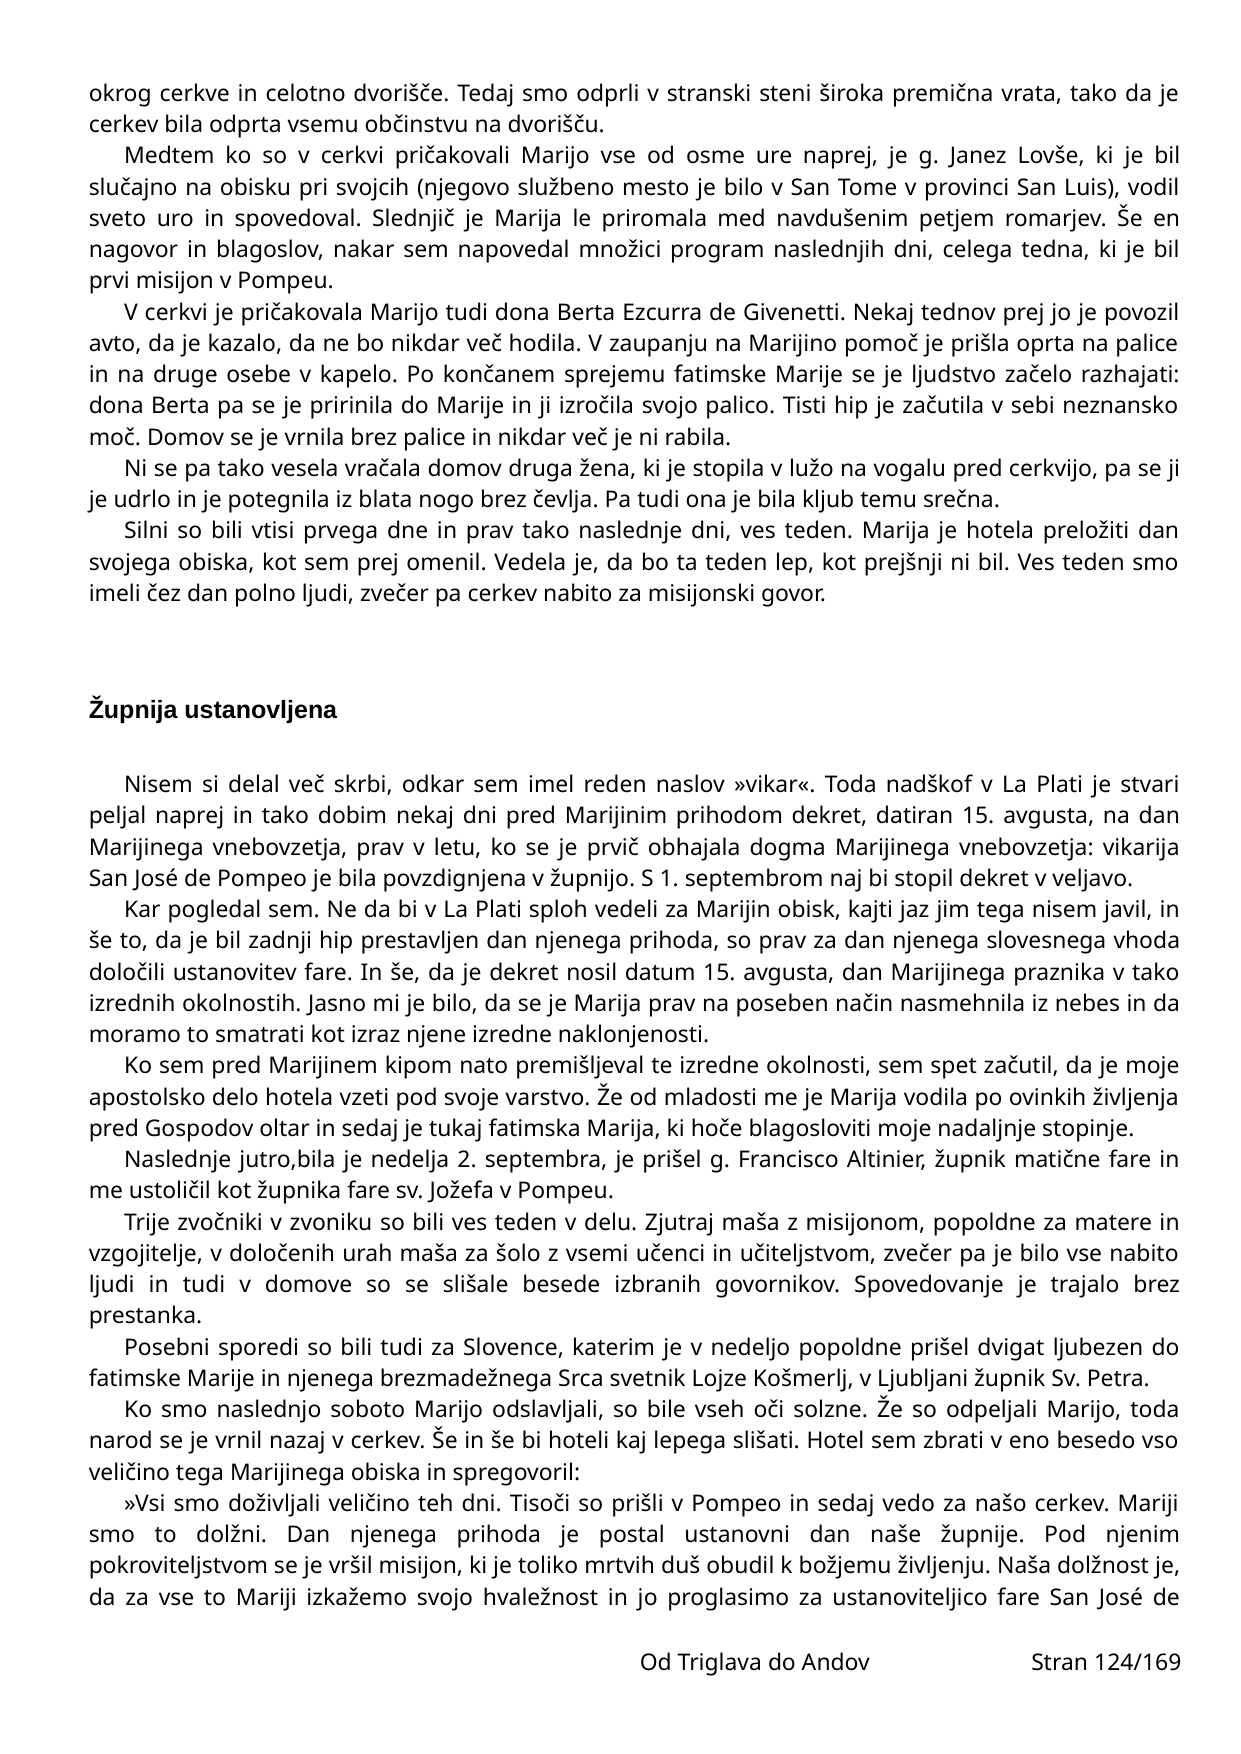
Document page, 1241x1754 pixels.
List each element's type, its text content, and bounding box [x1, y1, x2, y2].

text Kar pogledal sem. Ne da bi v La Plati sploh vedeli za Marijin obisk, kajti jaz jim tega nisem javil, in še to, da je bil zadnji hip prestavljen dan njenega prihoda, so prav za dan njenega slovesnega vhoda določili ustanovitev fare. In še, da je dekret nosil datum 15. avgusta, dan Marijinega praznika v tako izrednih okolnostih. Jasno mi je bilo, da se je Marija prav na poseben način nasmehnila iz nebes in da moramo to smatrati kot izraz njene izredne naklonjenosti. [88, 893, 1181, 1049]
text Ko sem pred Marijinem kipom nato premišljeval te izredne okolnosti, sem spet začutil, da je moje apostolsko delo hotela vzeti pod svoje varstvo. Že od mladosti me je Marija vodila po ovinkih življenja pred Gospodov oltar in sedaj je tukaj fatimska Marija, ki hoče blagosloviti moje nadaljnje stopinje. [88, 1049, 1181, 1143]
text Silni so bili vtisi prvega dne in prav tako naslednje dni, ves teden. Marija je hotela preložiti dan svojega obiska, kot sem prej omenil. Vedela je, da bo ta teden lep, kot prejšnji ni bil. Ves teden smo imeli čez dan polno ljudi, zvečer pa cerkev nabito za misijonski govor. [88, 514, 1181, 608]
text »Vsi smo doživljali veličino teh dni. Tisoči so prišli v Pompeo in sedaj vedo za našo cerkev. Mariji smo to dolžni. Dan njenega prihoda je postal ustanovni dan naše župnije. Pod njenim pokroviteljstvom se je vršil misijon, ki je toliko mrtvih duš obudil k božjemu življenju. Naša dolžnost je, da za vse to Mariji izkažemo svojo hvaležnost in jo proglasimo za ustanoviteljico fare San José de [88, 1487, 1181, 1612]
text okrog cerkve in celotno dvorišče. Tedaj smo odprli v stranski steni široka premična vrata, tako da je cerkev bila odprta vsemu občinstvu na dvorišču. [88, 77, 1181, 139]
text Medtem ko so v cerkvi pričakovali Marijo vse od osme ure naprej, je g. Janez Lovše, ki je bil slučajno na obisku pri svojcih (njegovo službeno mesto je bilo v San Tome v provinci San Luis), vodil sveto uro in spovedoval. Slednjič je Marija le priromala med navdušenim petjem romarjev. Še en nagovor in blagoslov, nakar sem napovedal množici program naslednjih dni, celega tedna, ki je bil prvi misijon v Pompeu. [88, 139, 1181, 296]
text Posebni sporedi so bili tudi za Slovence, katerim je v nedeljo popoldne prišel dvigat ljubezen do fatimske Marije in njenega brezmadežnega Srca svetnik Lojze Košmerlj, v Ljubljani župnik Sv. Petra. [88, 1331, 1181, 1393]
text Ko smo naslednjo soboto Marijo odslavljali, so bile vseh oči solzne. Že so odpeljali Marijo, toda narod se je vrnil nazaj v cerkev. Še in še bi hoteli kaj lepega slišati. Hotel sem zbrati v eno besedo vso veličino tega Marijinega obiska in spregovoril: [88, 1393, 1181, 1487]
text Trije zvočniki v zvoniku so bili ves teden v delu. Zjutraj maša z misijonom, popoldne za matere in vzgojitelje, v določenih urah maša za šolo z vsemi učenci in učiteljstvom, zvečer pa je bilo vse nabito ljudi in tudi v domove so se slišale besede izbranih govornikov. Spovedovanje je trajalo brez prestanka. [88, 1206, 1181, 1331]
text Nisem si delal več skrbi, odkar sem imel reden naslov »vikar«. Toda nadškof v La Plati je stvari peljal naprej in tako dobim nekaj dni pred Marijinim prihodom dekret, datiran 15. avgusta, na dan Marijinega vnebovzetja, prav v letu, ko se je prvič obhajala dogma Marijinega vnebovzetja: vikarija San José de Pompeo je bila povzdignjena v župnijo. S 1. septembrom naj bi stopil dekret v veljavo. [88, 768, 1181, 893]
text V cerkvi je pričakovala Marijo tudi dona Berta Ezcurra de Givenetti. Nekaj tednov prej jo je povozil avto, da je kazalo, da ne bo nikdar več hodila. V zaupanju na Marijino pomoč je prišla oprta na palice in na druge osebe v kapelo. Po končanem sprejemu fatimske Marije se je ljudstvo začelo razhajati: dona Berta pa se je pririnila do Marije in ji izročila svojo palico. Tisti hip je začutila v sebi neznansko moč. Domov se je vrnila brez palice in nikdar več je ni rabila. [88, 296, 1181, 452]
text Ni se pa tako vesela vračala domov druga žena, ki je stopila v lužo na vogalu pred cerkvijo, pa se ji je udrlo in je potegnila iz blata nogo brez čevlja. Pa tudi ona je bila kljub temu srečna. [88, 452, 1181, 514]
text Naslednje jutro,bila je nedelja 2. septembra, je prišel g. Francisco Altinier, župnik matične fare in me ustoličil kot župnika fare sv. Jožefa v Pompeu. [88, 1143, 1181, 1206]
subtitle Župnija ustanovljena [88, 696, 1181, 724]
